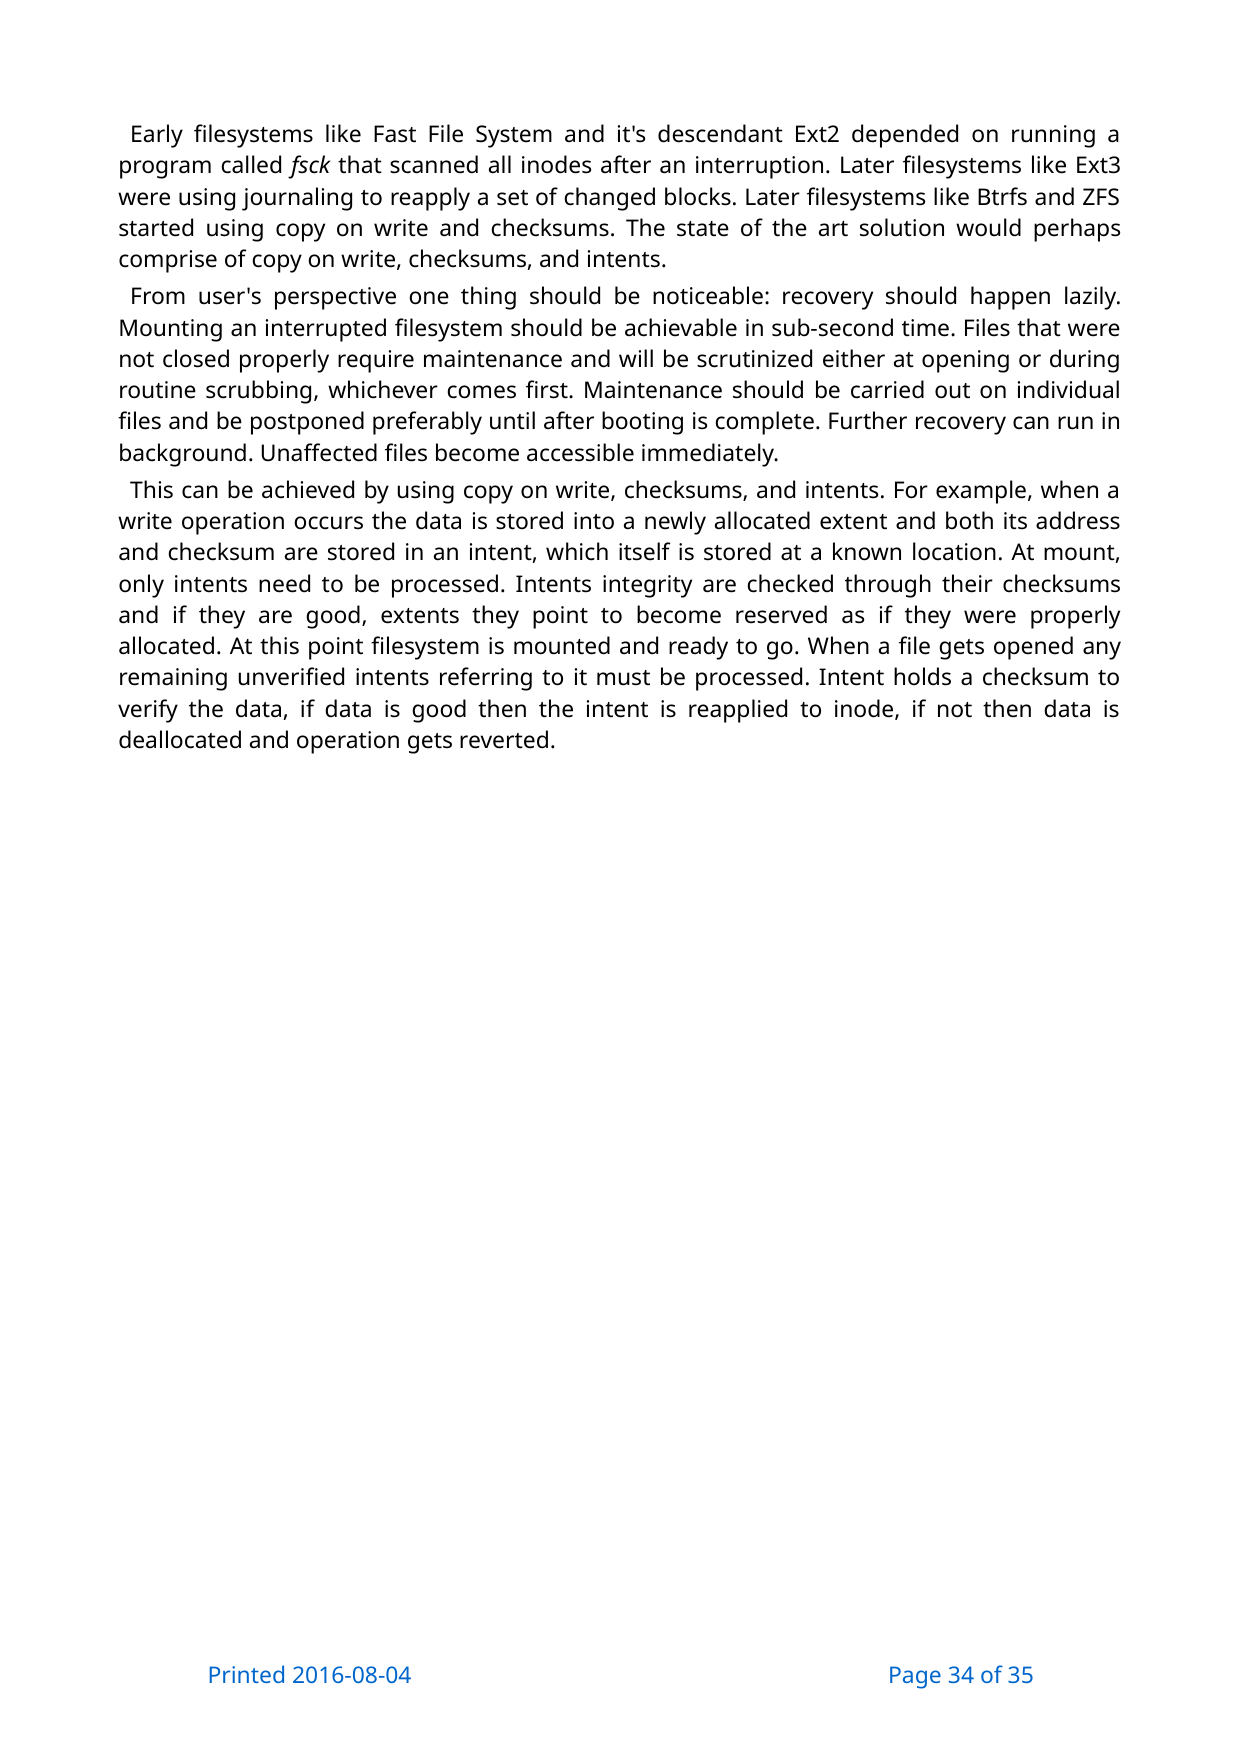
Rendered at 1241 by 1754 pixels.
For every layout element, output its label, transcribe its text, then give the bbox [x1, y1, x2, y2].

text This can be achieved by using copy on write, checksums, and intents. For example, when a write operation occurs the data is stored into a newly allocated extent and both its address and checksum are stored in an intent, which itself is stored at a known location. At mount, only intents need to be processed. Intents integrity are checked through their checksums and if they are good, extents they point to become reserved as if they were properly allocated. At this point filesystem is mounted and ready to go. When a file gets opened any remaining unverified intents referring to it must be processed. Intent holds a checksum to verify the data, if data is good then the intent is reapplied to inode, if not then data is deallocated and operation gets reverted. [118, 474, 1122, 755]
text Early filesystems like Fast File System and it's descendant Ext2 depended on running a program called fsck that scanned all inodes after an interruption. Later filesystems like Ext3 were using journaling to reapply a set of changed blocks. Later filesystems like Btrfs and ZFS started using copy on write and checksums. The state of the art solution would perhaps comprise of copy on write, checksums, and intents. [118, 118, 1122, 274]
text From user's perspective one thing should be noticeable: recovery should happen lazily. Mounting an interrupted filesystem should be achievable in sub-second time. Files that were not closed properly require maintenance and will be scrutinized either at opening or during routine scrubbing, whichever comes first. Maintenance should be carried out on individual files and be postponed preferably until after booting is complete. Further recovery can run in background. Unaffected files become accessible immediately. [118, 280, 1122, 468]
